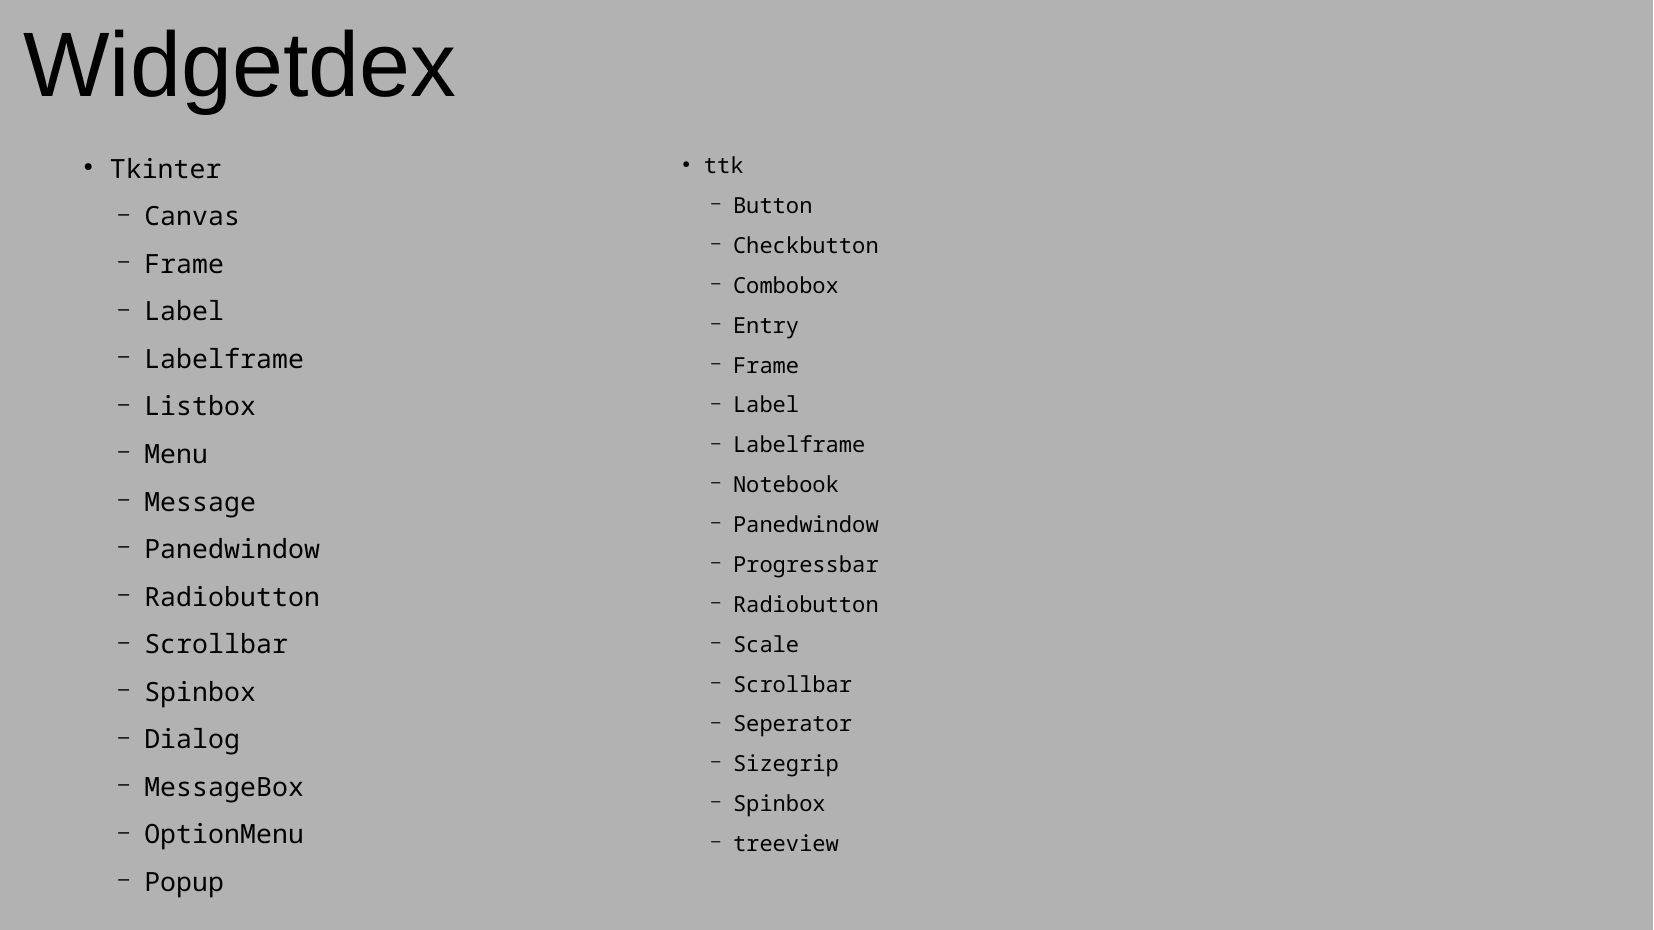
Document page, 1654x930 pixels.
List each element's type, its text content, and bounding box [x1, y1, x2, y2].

title Widgetdex [23, 11, 1588, 119]
list Tkinter Canvas Frame Label Labelframe Listbox Menu Message Panedwindow Radiobutton Scrollbar Spinbox Dialog MessageBox OptionMenu Popup [75, 150, 421, 901]
list ttk Button Checkbutton Combobox Entry Frame Label Labelframe Notebook Panedwindow Progressbar Radiobutton Scale Scrollbar Seperator Sizegrip Spinbox treeview [675, 150, 1563, 871]
